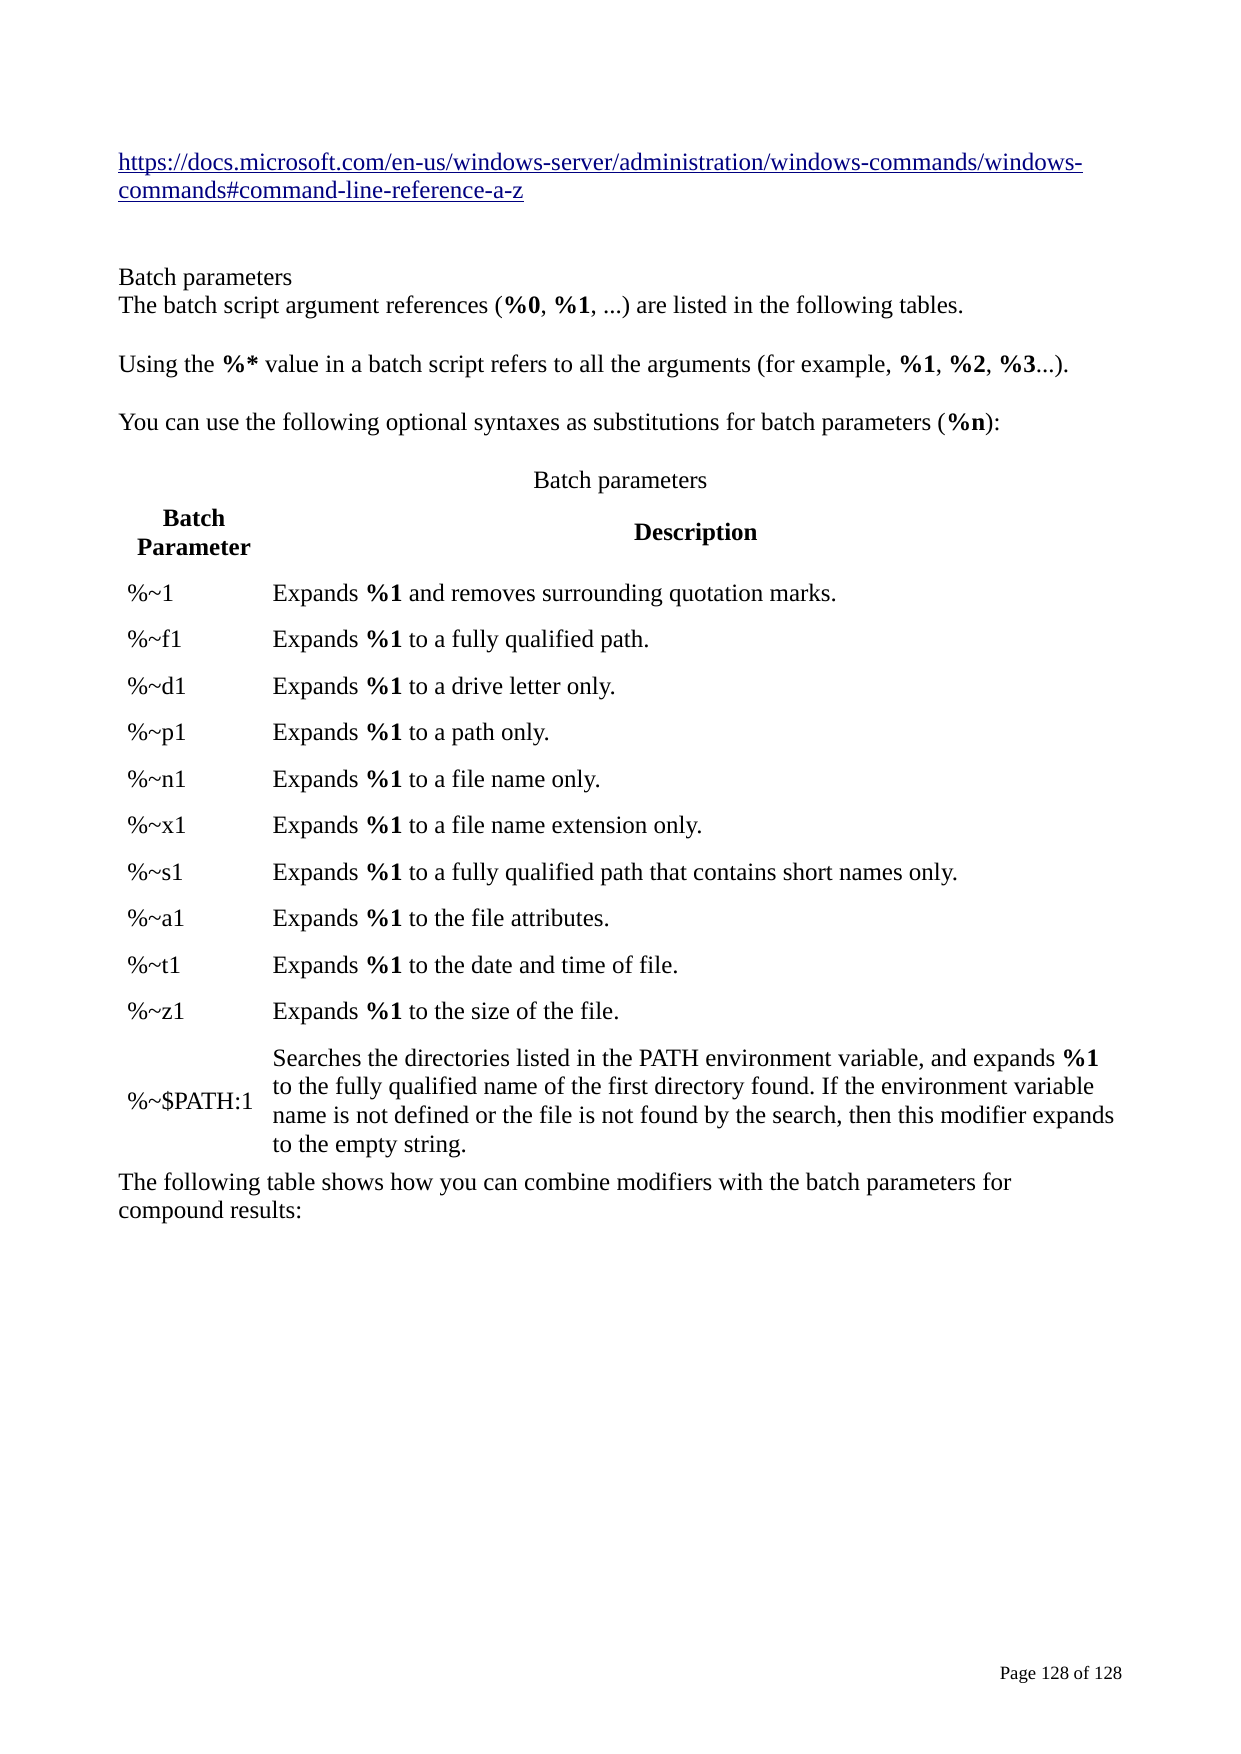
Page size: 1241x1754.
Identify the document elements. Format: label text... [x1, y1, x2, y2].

table_cell Expands %1 to a path only. [264, 709, 1122, 755]
table_cell %~n1 [118, 755, 263, 802]
table_cell %~1 [118, 569, 263, 616]
table_cell %~p1 [118, 709, 263, 755]
table_cell Expands %1 to the size of the file. [264, 988, 1122, 1034]
table_cell Expands %1 to a file name only. [264, 755, 1122, 802]
table_cell %~d1 [118, 662, 263, 709]
table_cell %~f1 [118, 616, 263, 662]
table_cell %~x1 [118, 802, 263, 848]
table_header Description [264, 494, 1122, 569]
text The batch script argument references (%0, %1, ...) are listed in the following tables. [118, 291, 1122, 319]
table_cell Searches the directories listed in the PATH environment variable, and expands %1 to the fully qualified name of the first directory found. If the environment variable name is not defined or the file is not found by the search, then this modifier expands to the empty string. [264, 1034, 1122, 1167]
text The following table shows how you can combine modifiers with the batch parameters for compound results: [118, 1167, 1122, 1224]
table_cell Expands %1 to a file name extension only. [264, 802, 1122, 848]
text You can use the following optional syntaxes as substitutions for batch parameters (%n): [118, 407, 1122, 436]
table_cell %~a1 [118, 895, 263, 941]
table_cell Expands %1 to a drive letter only. [264, 662, 1122, 709]
table_cell %~z1 [118, 988, 263, 1034]
text Using the %* value in a batch script refers to all the arguments (for example, %1, %2, %3...). [118, 349, 1122, 378]
table_cell Expands %1 to a fully qualified path that contains short names only. [264, 848, 1122, 894]
table_cell Expands %1 to the date and time of file. [264, 941, 1122, 987]
text Batch parameters [118, 465, 1122, 494]
table_cell Expands %1 to the file attributes. [264, 895, 1122, 941]
table_cell %~t1 [118, 941, 263, 987]
table_header Batch Parameter [118, 494, 263, 569]
table_cell Expands %1 to a fully qualified path. [264, 616, 1122, 662]
table_cell Expands %1 and removes surrounding quotation marks. [264, 569, 1122, 616]
table_cell %~$PATH:1 [118, 1034, 263, 1167]
text https://docs.microsoft.com/en-us/windows-server/administration/windows-commands/windows-commands#command-line-reference-a-z [118, 147, 1122, 204]
table_cell %~s1 [118, 848, 263, 894]
text Batch parameters [118, 262, 1122, 291]
